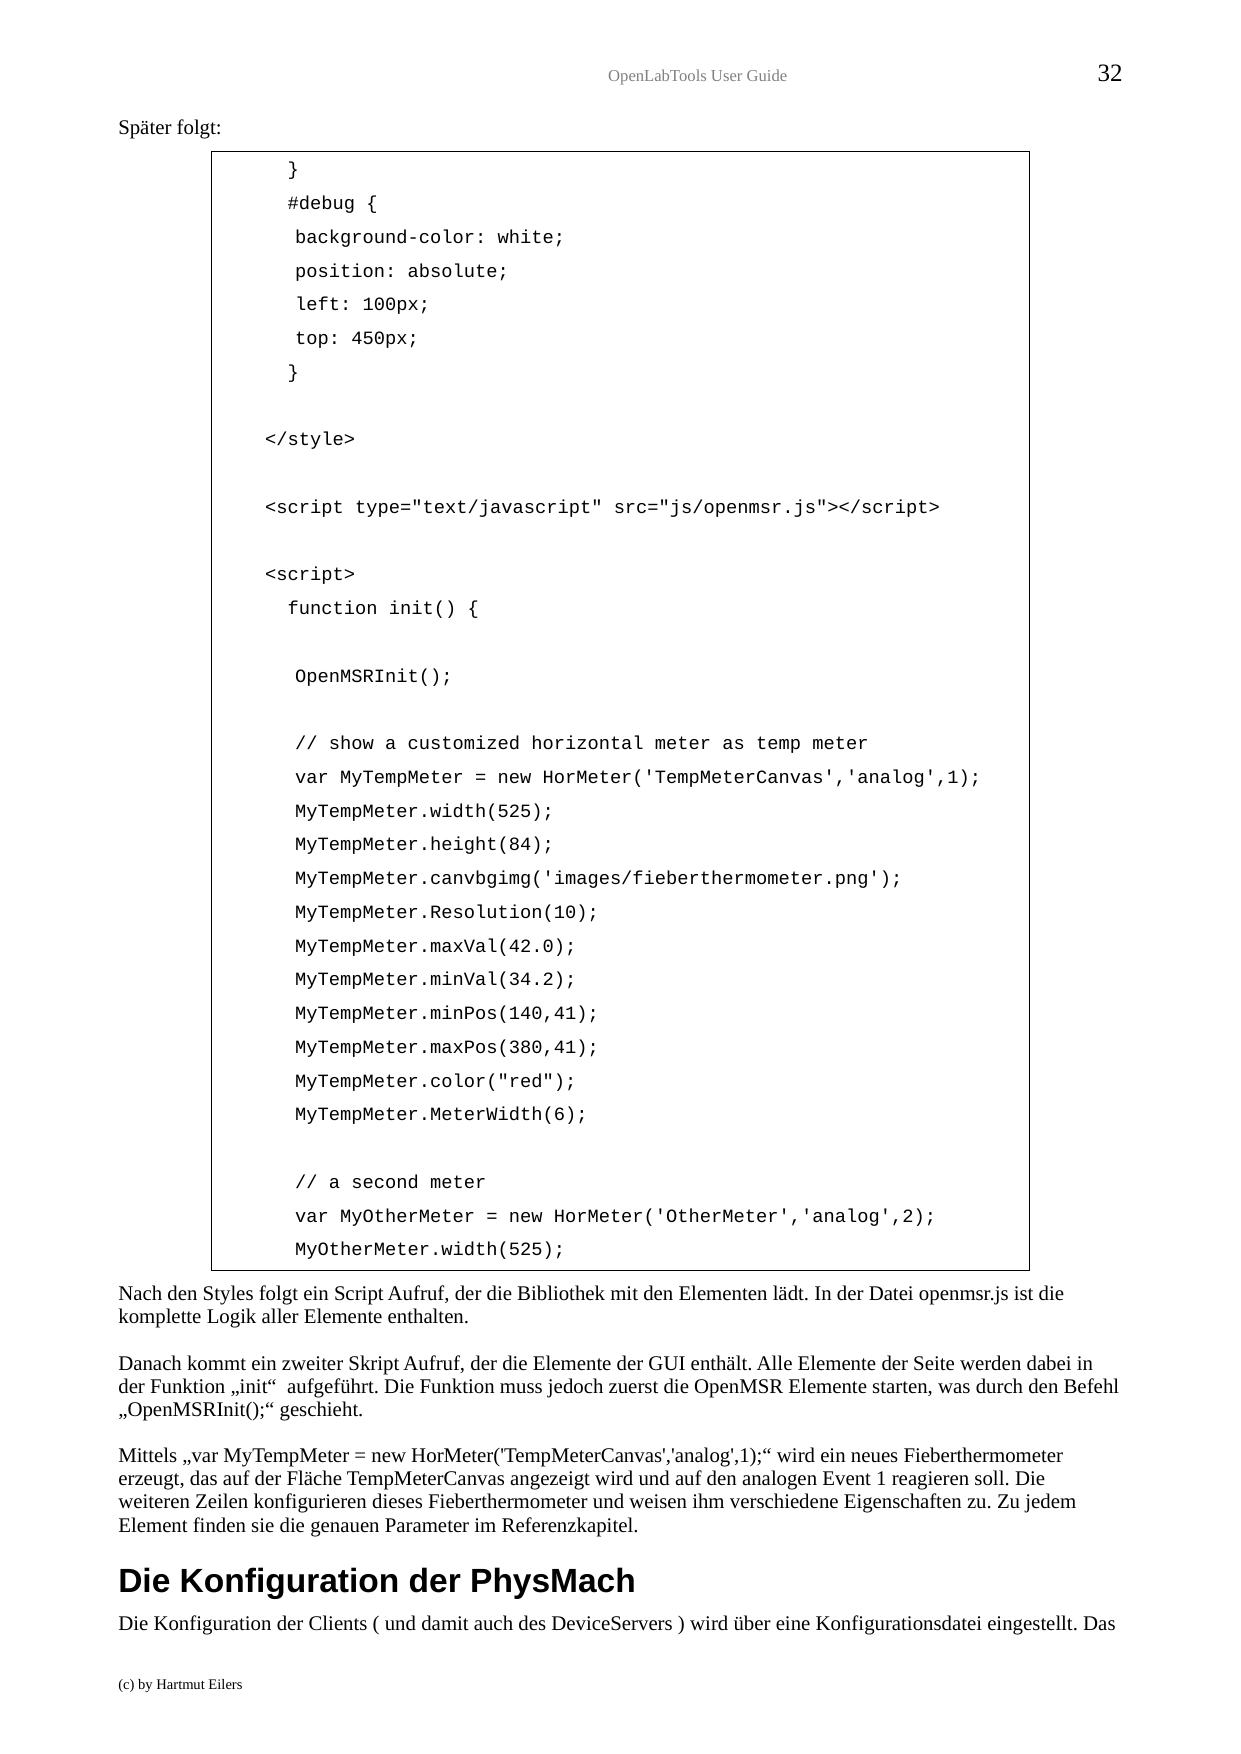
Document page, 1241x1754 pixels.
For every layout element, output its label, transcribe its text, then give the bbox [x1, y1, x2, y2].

text Danach kommt ein zweiter Skript Aufruf, der die Elemente der GUI enthält. Alle Elemente der Seite werden dabei in der Funktion „init“ aufgeführt. Die Funktion muss jedoch zuerst die OpenMSR Elemente starten, was durch den Befehl „OpenMSRInit();“ geschieht. [118, 1352, 1122, 1421]
text Mittels „var MyTempMeter = new HorMeter('TempMeterCanvas','analog',1);“ wird ein neues Fieberthermometer erzeugt, das auf der Fläche TempMeterCanvas angezeigt wird und auf den analogen Event 1 reagieren soll. Die weiteren Zeilen konfigurieren dieses Fieberthermometer und weisen ihm verschiedene Eigenschaften zu. Zu jedem Element finden sie die genauen Parameter im Referenzkapitel. [118, 1444, 1122, 1537]
text // a second meter [220, 1173, 1021, 1194]
subtitle Die Konfiguration der PhysMach [118, 1562, 1122, 1599]
text MyTempMeter.height(84); [220, 835, 1021, 856]
text Später folgt: [118, 116, 1122, 139]
text MyOtherMeter.width(525); [220, 1240, 1021, 1261]
text MyTempMeter.width(525); [220, 801, 1021, 823]
text MyTempMeter.MeterWidth(6); [220, 1105, 1021, 1126]
text MyTempMeter.maxPos(380,41); [220, 1038, 1021, 1059]
text MyTempMeter.canvbgimg('images/fieberthermometer.png'); [220, 869, 1021, 890]
text <script> [220, 565, 1021, 586]
text position: absolute; [220, 261, 1021, 283]
text } [220, 160, 1021, 181]
text top: 450px; [220, 329, 1021, 350]
text </style> [220, 430, 1021, 451]
text MyTempMeter.minPos(140,41); [220, 1004, 1021, 1025]
text // show a customized horizontal meter as temp meter [220, 734, 1021, 755]
text MyTempMeter.minVal(34.2); [220, 970, 1021, 991]
text #debug { [220, 194, 1021, 215]
text MyTempMeter.maxVal(42.0); [220, 936, 1021, 958]
text Die Konfiguration der Clients ( und damit auch des DeviceServers ) wird über eine Konfigurationsdatei eingestellt. Das [118, 1612, 1122, 1635]
text OpenMSRInit(); [220, 666, 1021, 688]
text <script type="text/javascript" src="js/openmsr.js"></script> [220, 498, 1021, 519]
text var MyTempMeter = new HorMeter('TempMeterCanvas','analog',1); [220, 768, 1021, 789]
text left: 100px; [220, 295, 1021, 316]
text function init() { [220, 599, 1021, 620]
text background-color: white; [220, 228, 1021, 249]
text var MyOtherMeter = new HorMeter('OtherMeter','analog',2); [220, 1206, 1021, 1228]
text MyTempMeter.color("red"); [220, 1071, 1021, 1093]
text MyTempMeter.Resolution(10); [220, 903, 1021, 924]
text Nach den Styles folgt ein Script Aufruf, der die Bibliothek mit den Elementen lädt. In der Datei openmsr.js ist die komplette Logik aller Elemente enthalten. [118, 139, 1122, 1328]
text } [220, 363, 1021, 384]
